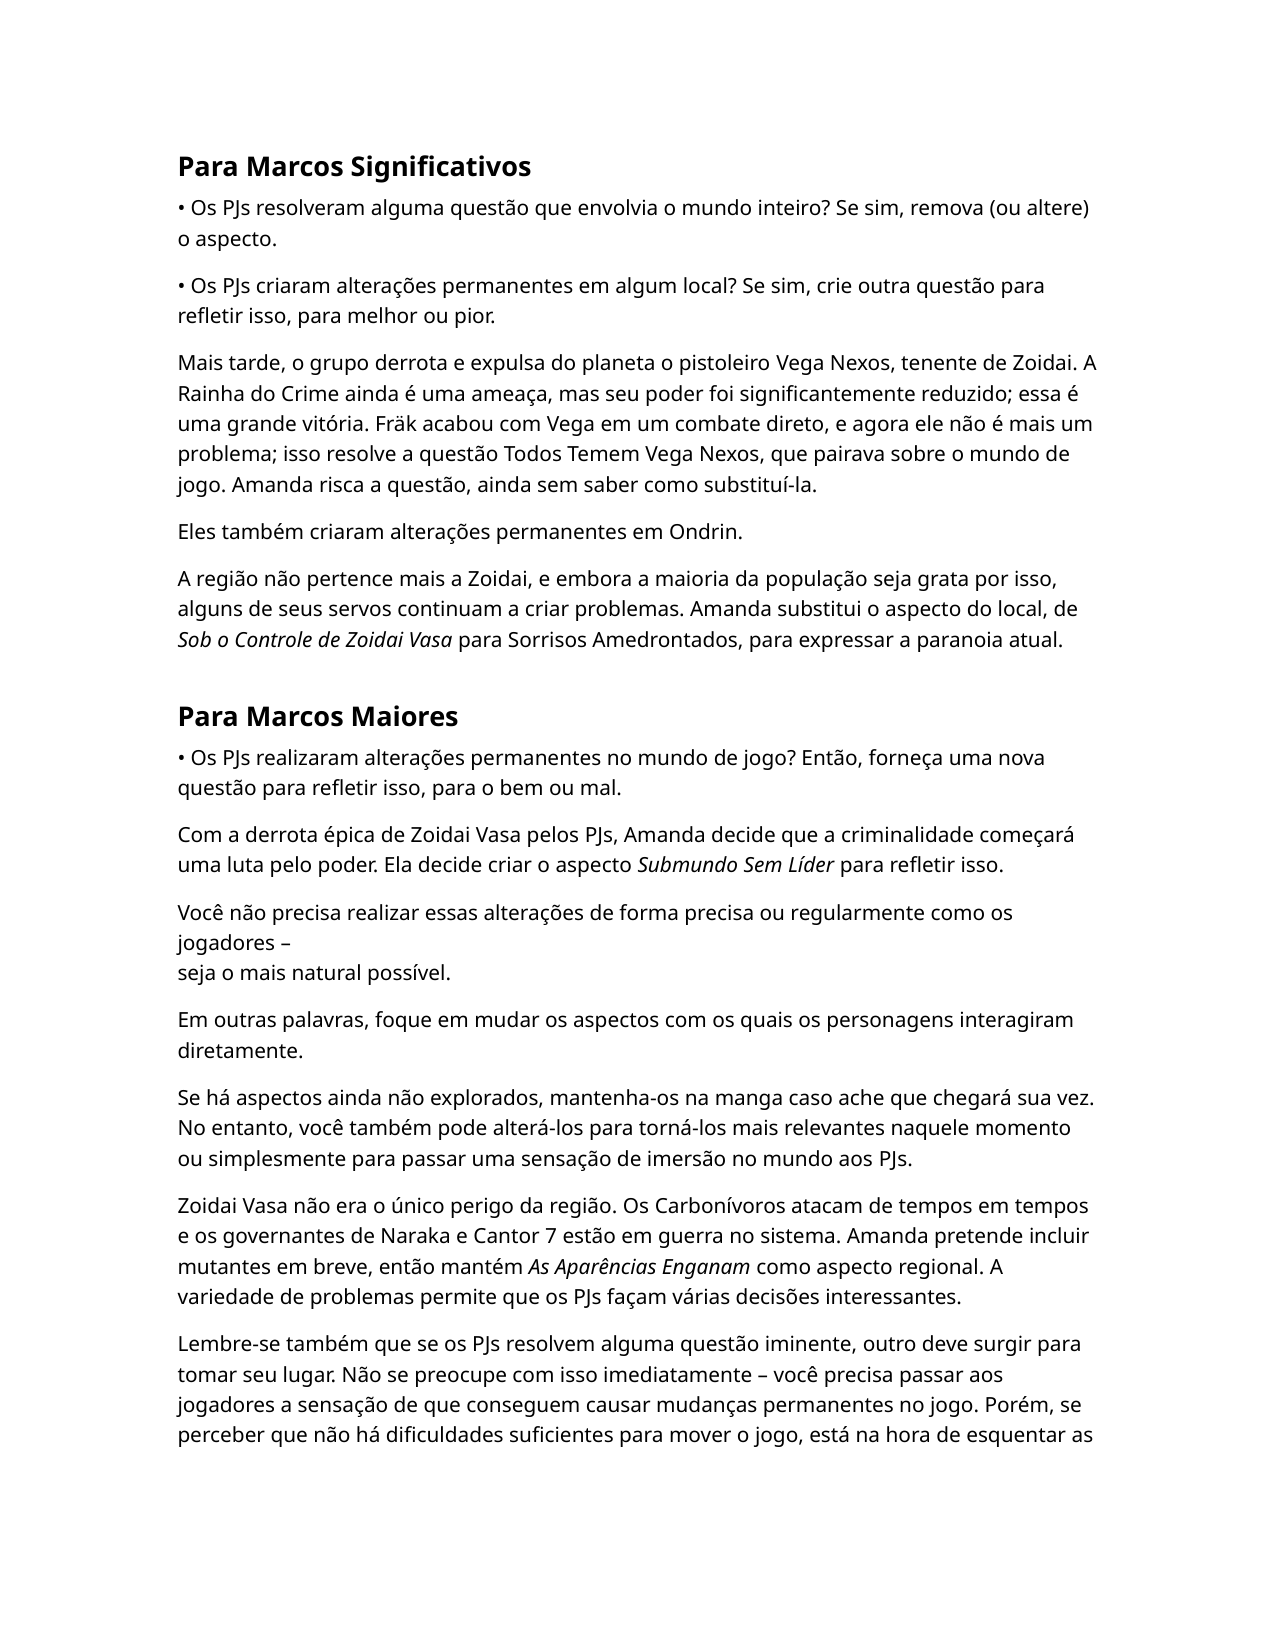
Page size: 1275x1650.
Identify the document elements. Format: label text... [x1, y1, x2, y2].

subtitle Para Marcos Significativos [177, 148, 1098, 184]
text Se há aspectos ainda não explorados, mantenha-os na manga caso ache que chegará sua vez. No entanto, você também pode alterá-los para torná-los mais relevantes naquele momento ou simplesmente para passar uma sensação de imersão no mundo aos PJs. [177, 1083, 1098, 1172]
subtitle Para Marcos Maiores [177, 697, 1098, 734]
text Zoidai Vasa não era o único perigo da região. Os Carbonívoros atacam de tempos em tempos e os governantes de Naraka e Cantor 7 estão em guerra no sistema. Amanda pretende incluir mutantes em breve, então mantém As Aparências Enganam como aspecto regional. A variedade de problemas permite que os PJs façam várias decisões interessantes. [177, 1191, 1098, 1311]
text Mais tarde, o grupo derrota e expulsa do planeta o pistoleiro Vega Nexos, tenente de Zoidai. A Rainha do Crime ainda é uma ameaça, mas seu poder foi significantemente reduzido; essa é uma grande vitória. Fräk acabou com Vega em um combate direto, e agora ele não é mais um problema; isso resolve a questão Todos Temem Vega Nexos, que pairava sobre o mundo de jogo. Amanda risca a questão, ainda sem saber como substituí-la. [177, 348, 1098, 498]
text • Os PJs criaram alterações permanentes em algum local? Se sim, crie outra questão para reﬂetir isso, para melhor ou pior. [177, 271, 1098, 329]
text Eles também criaram alterações permanentes em Ondrin. [177, 517, 1098, 545]
text • Os PJs realizaram alterações permanentes no mundo de jogo? Então, forneça uma nova questão para reﬂetir isso, para o bem ou mal. [177, 743, 1098, 801]
text Você não precisa realizar essas alterações de forma precisa ou regularmente como os jogadores – seja o mais natural possível. [177, 898, 1098, 987]
text Lembre-se também que se os PJs resolvem alguma questão iminente, outro deve surgir para tomar seu lugar. Não se preocupe com isso imediatamente – você precisa passar aos jogadores a sensação de que conseguem causar mudanças permanentes no jogo. Porém, se perceber que não há dificuldades suficientes para mover o jogo, está na hora de esquentar as [177, 1329, 1098, 1449]
text • Os PJs resolveram alguma questão que envolvia o mundo inteiro? Se sim, remova (ou altere) o aspecto. [177, 193, 1098, 252]
text Com a derrota épica de Zoidai Vasa pelos PJs, Amanda decide que a criminalidade começará uma luta pelo poder. Ela decide criar o aspecto Submundo Sem Líder para reﬂetir isso. [177, 820, 1098, 879]
text A região não pertence mais a Zoidai, e embora a maioria da população seja grata por isso, alguns de seus servos continuam a criar problemas. Amanda substitui o aspecto do local, de Sob o Controle de Zoidai Vasa para Sorrisos Amedrontados, para expressar a paranoia atual. [177, 564, 1098, 653]
text Em outras palavras, foque em mudar os aspectos com os quais os personagens interagiram diretamente. [177, 1006, 1098, 1064]
